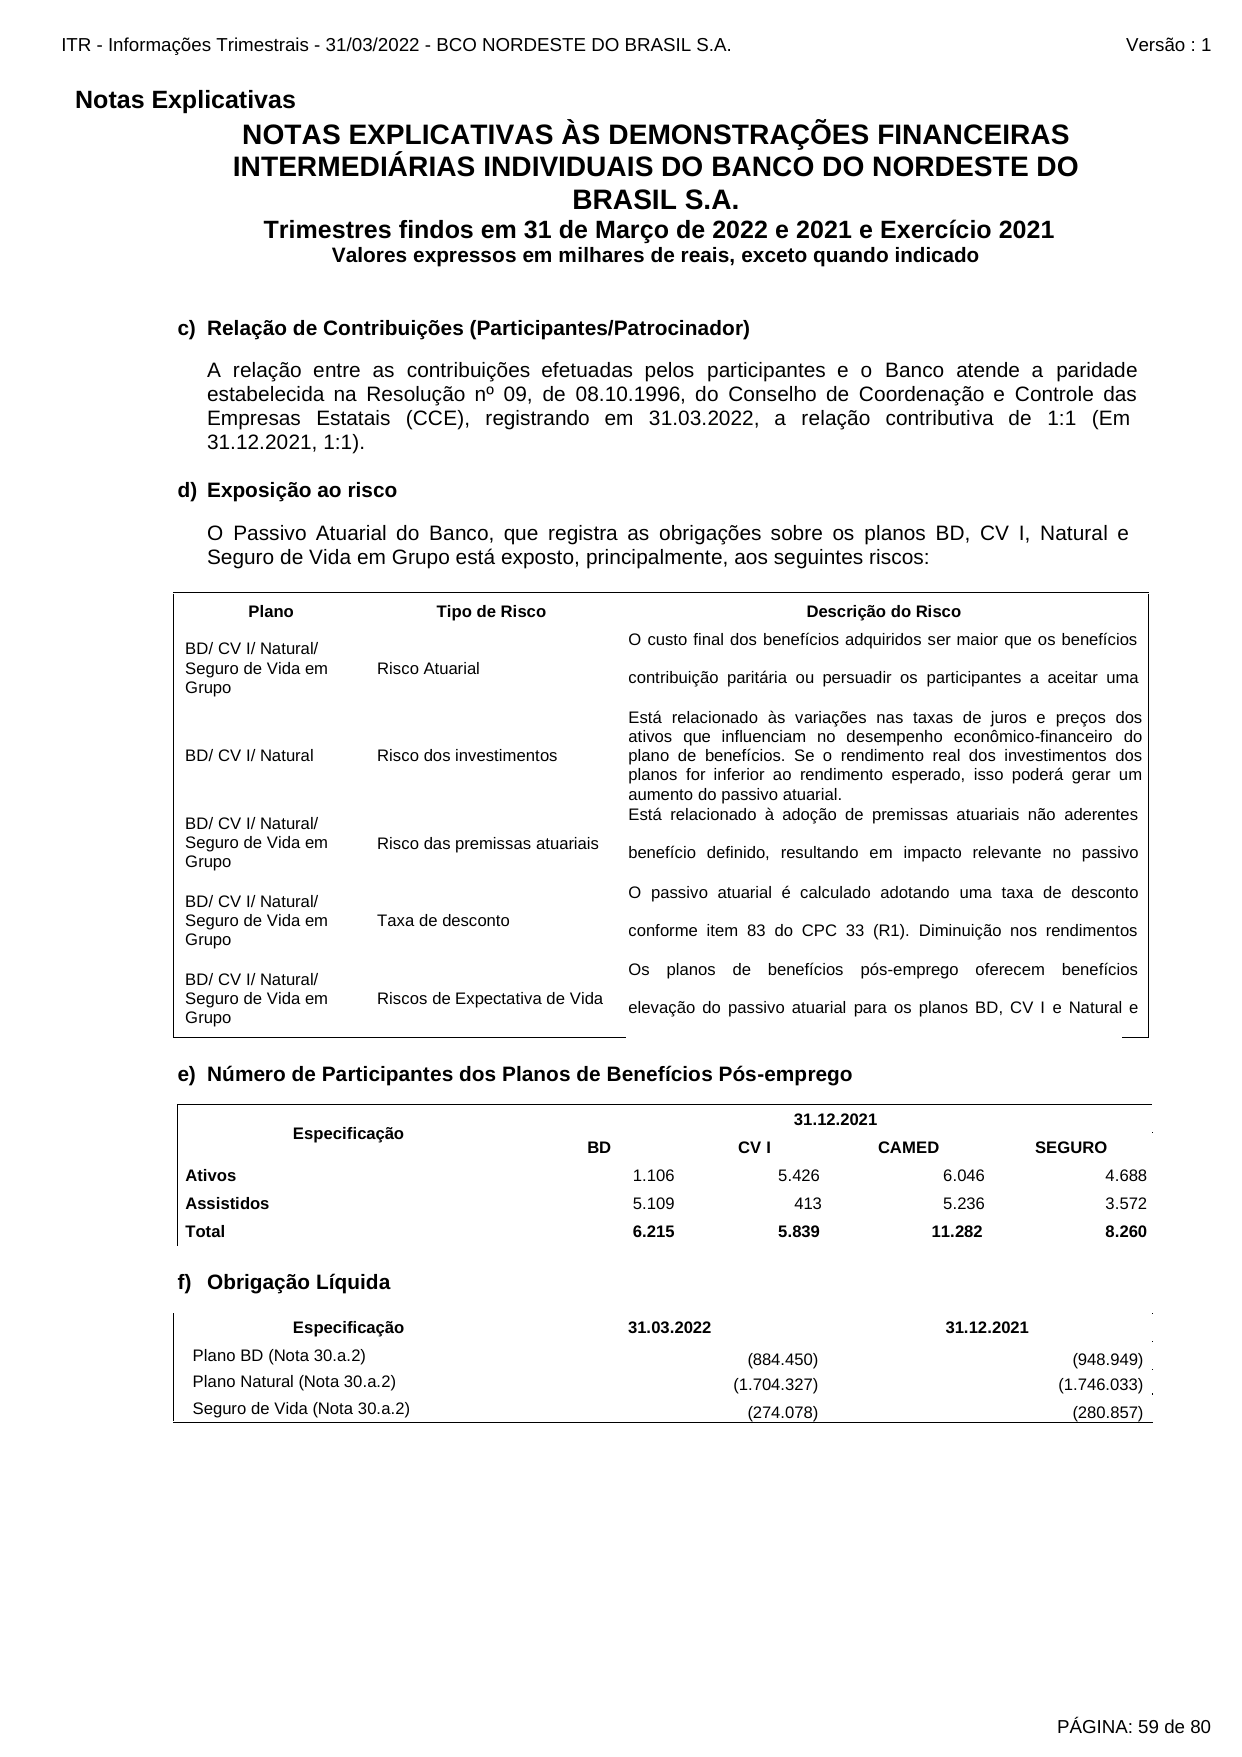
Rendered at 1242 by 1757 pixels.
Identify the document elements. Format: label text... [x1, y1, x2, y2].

text Risco Atuarial [377, 659, 617, 678]
text PÁGINA: 59 de 80 [1057, 1716, 1213, 1737]
text 6.046 [827, 1166, 984, 1185]
text 413 [679, 1194, 822, 1213]
text f) [177, 1271, 193, 1294]
text Notas Explicativas [73, 86, 1079, 114]
text CV I [733, 1137, 775, 1157]
text CAMED [878, 1137, 990, 1157]
text BD [583, 1137, 616, 1157]
text 5.236 [827, 1194, 984, 1213]
text Total [185, 1222, 517, 1241]
text 5.109 [517, 1194, 674, 1213]
text Especificação [288, 1123, 408, 1143]
text Seguro de Vida em Grupo está exposto, principalmente, aos seguintes riscos: [207, 544, 1133, 568]
text (948.949) [827, 1350, 1143, 1369]
text 1.106 [517, 1166, 674, 1185]
text Assistidos [185, 1194, 517, 1213]
text Está relacionado à adoção de premissas atuariais não aderentes benefício definido, resultando em impacto relevante no passivo [628, 805, 1143, 862]
text Taxa de desconto [377, 911, 617, 930]
text 6.215 [517, 1222, 674, 1241]
text Está relacionado às variações nas taxas de juros e preços dos ativos que influenciam no desempenho econômico-financeiro do plano de benefícios. Se o rendimento real dos investimentos dos planos for inferior ao rendimento esperado, isso poderá gerar um aumento do passivo atuarial. [628, 708, 1142, 803]
text O passivo atuarial é calculado adotando uma taxa de desconto conforme item 83 do CPC 33 (R1). Diminuição nos rendimentos [628, 882, 1143, 940]
text Risco das premissas atuariais [377, 833, 617, 853]
text Plano BD (Nota 30.a.2) [192, 1346, 517, 1365]
text Ativos [185, 1166, 517, 1185]
text 31.03.2022 [623, 1318, 716, 1337]
text Seguro de Vida (Nota 30.a.2) [192, 1398, 517, 1418]
text O Passivo Atuarial do Banco, que registra as obrigações sobre os planos BD, CV I, Natural e [207, 521, 1133, 544]
text Descrição do Risco [802, 602, 966, 621]
text d) Exposição ao risco [175, 479, 1133, 502]
text ITR - Informações Trimestrais - 31/03/2022 - BCO NORDESTE DO BRASIL S.A. [61, 35, 734, 56]
text Os planos de benefícios pós-emprego oferecem benefícios elevação do passivo atuarial para os planos BD, CV I e Natural e [628, 960, 1143, 1017]
text Número de Participantes dos Planos de Benefícios Pós-emprego [207, 1062, 851, 1086]
text Riscos de Expectativa de Vida [377, 989, 617, 1008]
text NOTAS EXPLICATIVAS ÀS DEMONSTRAÇÕES FINANCEIRAS INTERMEDIÁRIAS INDIVIDUAIS DO BANCO DO NORDESTE DO BRASIL S.A. [229, 118, 1079, 215]
text c) Relação de Contribuições (Participantes/Patrocinador) [175, 316, 1134, 340]
text e) [177, 1062, 198, 1086]
text Versão : 1 [1126, 35, 1213, 56]
text 4.688 [990, 1166, 1147, 1185]
text BD/ CV I/ Natural/ Seguro de Vida em Grupo [185, 970, 333, 1027]
text Especificação [293, 1318, 517, 1337]
text Obrigação Líquida [207, 1271, 392, 1294]
text Trimestres findos em 31 de Março de 2022 e 2021 e Exercício 2021 [260, 215, 1057, 244]
text 31.12.2021 [941, 1318, 1033, 1337]
text SEGURO [1035, 1137, 1152, 1157]
text Tipo de Risco [436, 602, 617, 621]
text (1.746.033) [827, 1374, 1143, 1394]
text Risco dos investimentos [377, 746, 617, 765]
text (1.704.327) [517, 1374, 818, 1394]
text 5.839 [778, 1222, 827, 1241]
text Plano [244, 602, 298, 621]
text (280.857) [827, 1402, 1143, 1422]
text 3.572 [990, 1194, 1147, 1213]
text Plano Natural (Nota 30.a.2) [192, 1372, 517, 1391]
text BD/ CV I/ Natural [185, 746, 366, 765]
text 5.426 [778, 1166, 827, 1185]
text BD/ CV I/ Natural/ Seguro de Vida em Grupo [185, 640, 333, 697]
text Valores expressos em milhares de reais, exceto quando indicado [328, 244, 983, 268]
text A relação entre as contribuições efetuadas pelos participantes e o Banco atende a paridade estabelecida na Resolução nº 09, de 08.10.1996, do Conselho de Coordenação e Controle das Empresas Estatais (CCE), registrando em 31.03.2022, a relação contributiva de 1:1 (Em [207, 358, 1134, 430]
text 31.12.2021 [789, 1109, 882, 1128]
text BD/ CV I/ Natural/ Seguro de Vida em Grupo [185, 892, 333, 949]
text (274.078) [517, 1402, 818, 1422]
text BD/ CV I/ Natural/ Seguro de Vida em Grupo [185, 814, 333, 871]
text 8.260 [990, 1222, 1147, 1241]
text 31.12.2021, 1:1). [207, 430, 369, 454]
text O custo final dos benefícios adquiridos ser maior que os benefícios contribuição paritária ou persuadir os participantes a aceitar uma [628, 630, 1143, 687]
text (884.450) [517, 1350, 818, 1369]
text 11.282 [931, 1222, 990, 1241]
